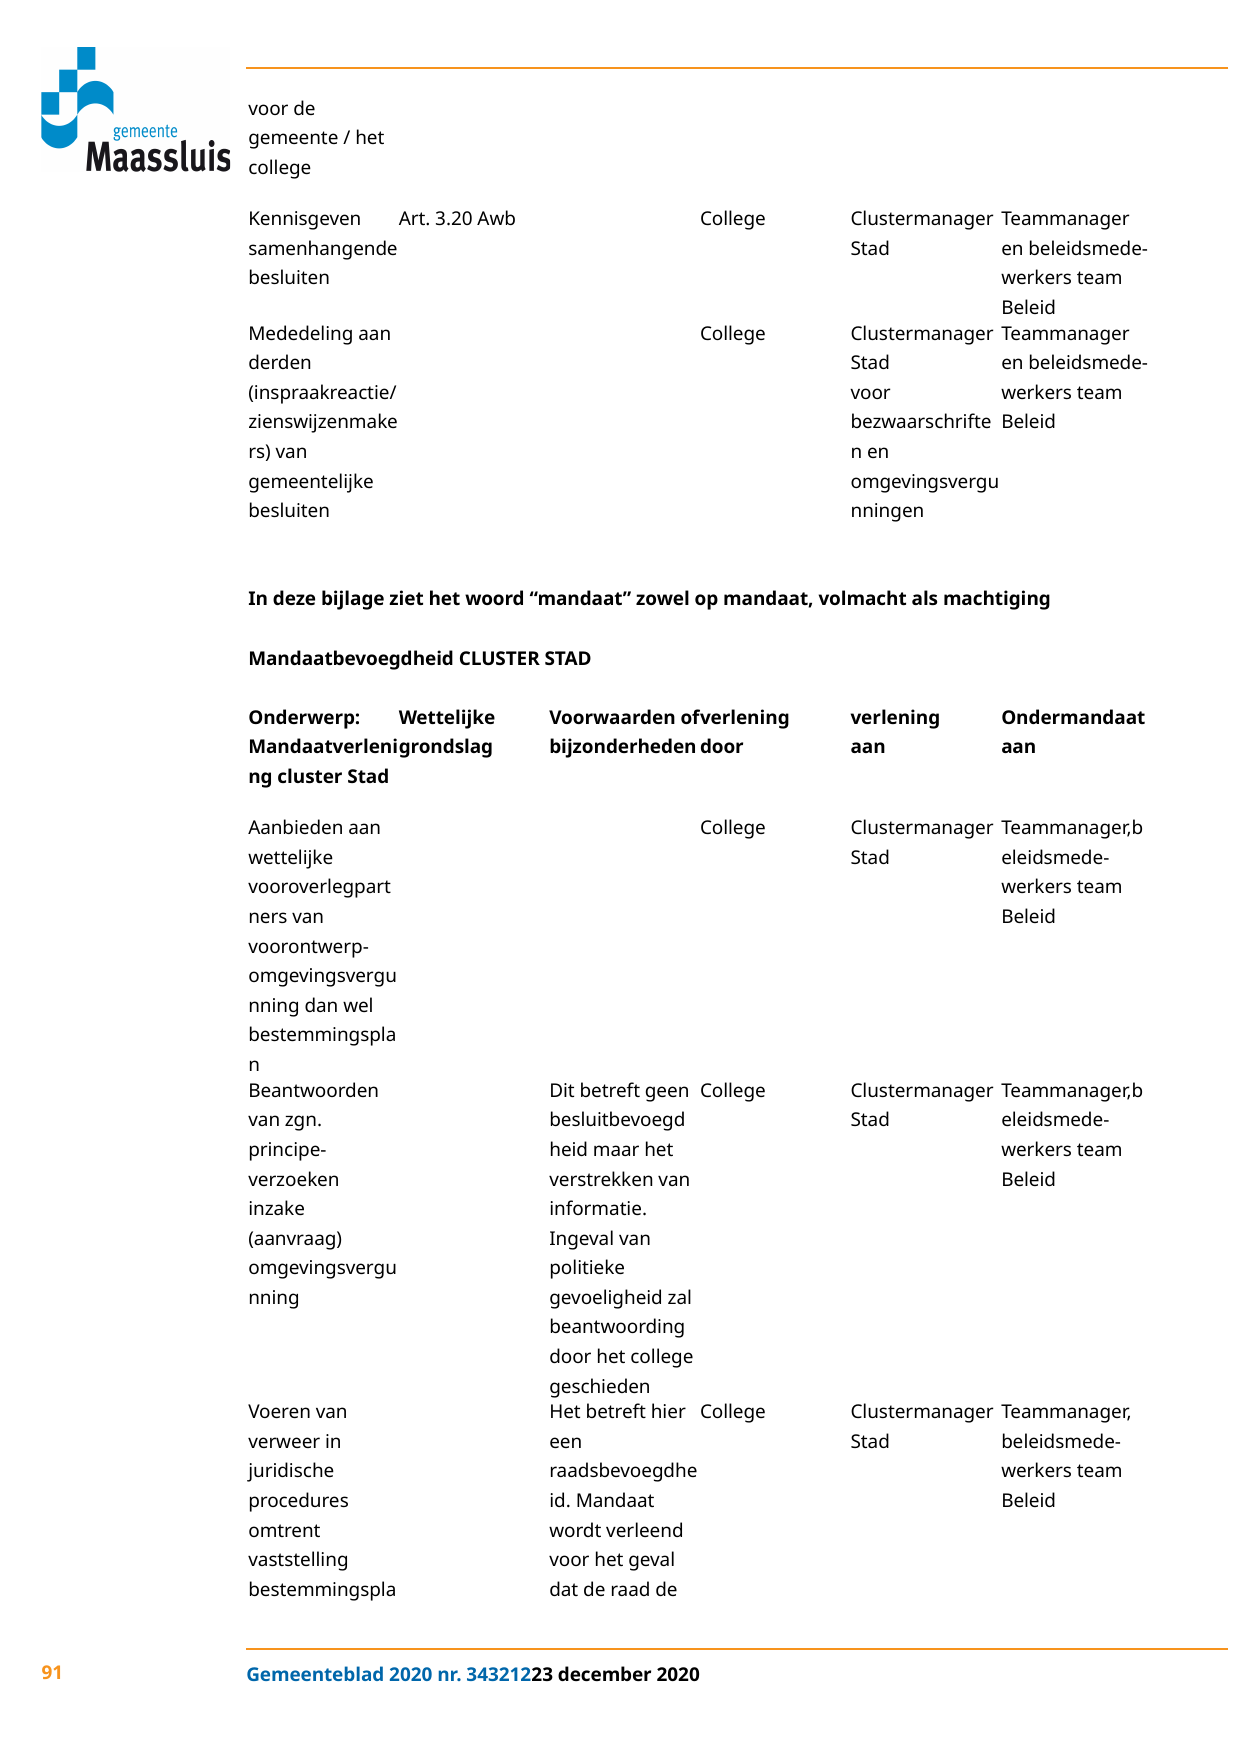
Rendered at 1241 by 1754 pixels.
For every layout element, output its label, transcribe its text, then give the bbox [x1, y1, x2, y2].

table_cell Dit betreft geen besluitbevoegd heid maar het verstrekken van informatie. Ingeval van politieke gevoeligheid zal beantwoording door het college geschieden [549, 1077, 700, 1398]
table_cell [549, 205, 700, 320]
table_cell [1001, 180, 1152, 205]
table_cell Clustermanager Stad [850, 205, 1001, 320]
text In deze bijlage ziet het woord “mandaat” zowel op mandaat, volmacht als machtiging [248, 586, 1152, 611]
table_cell [700, 180, 850, 205]
table_cell College [700, 815, 850, 1077]
table_header Wettelijke grondslag [399, 704, 549, 789]
table_cell Clustermanager Stad [850, 1077, 1001, 1398]
table_cell [549, 789, 700, 814]
table_cell College [700, 320, 850, 523]
table_cell College [700, 205, 850, 320]
table_cell Teammanager,beleidsmede-werkers team Beleid [1001, 815, 1152, 1077]
table_cell [399, 1399, 549, 1602]
table_cell voor de gemeente / het college [248, 95, 398, 180]
table_cell Mededeling aan derden (inspraakreactie/ zienswijzenmakers) van gemeentelijke besluiten [248, 320, 398, 523]
table_cell College [700, 1077, 850, 1398]
table_cell [399, 180, 549, 205]
picture [41, 47, 231, 172]
table_cell [399, 320, 549, 523]
table_cell Aanbieden aan wettelijke vooroverlegpartners van voorontwerp-omgevingsvergunning dan wel bestemmingsplan [248, 815, 398, 1077]
table_header Ondermandaat aan [1001, 704, 1152, 789]
table_cell [549, 95, 700, 180]
table_cell [399, 95, 549, 180]
table_cell Teammanager en beleidsmede- werkers team Beleid [1001, 320, 1152, 523]
table_header Voorwaarden of bijzonderheden [549, 704, 700, 789]
table_cell College [700, 1399, 850, 1602]
table_cell [399, 789, 549, 814]
table_header Onderwerp: Mandaatverlening cluster Stad [248, 704, 398, 789]
table_cell Art. 3.20 Awb [399, 205, 549, 320]
table_cell Teammanager, beleidsmede-werkers team Beleid [1001, 1399, 1152, 1602]
table_cell [549, 815, 700, 1077]
table_cell [700, 95, 850, 180]
table_header verlening aan [850, 704, 1001, 789]
table_cell [1001, 95, 1152, 180]
table_cell Teammanager en beleidsmede- werkers team Beleid [1001, 205, 1152, 320]
table_cell Clustermanager Stad [850, 1399, 1001, 1602]
table_cell [248, 180, 398, 205]
table_cell [399, 815, 549, 1077]
table_cell Teammanager,beleidsmede-werkers team Beleid [1001, 1077, 1152, 1398]
table_cell Het betreft hier een raadsbevoegdheid. Mandaat wordt verleend voor het geval dat de raad de [549, 1399, 700, 1602]
table_cell [399, 1077, 549, 1398]
table_cell [248, 789, 398, 814]
table_cell [549, 320, 700, 523]
text Mandaatbevoegdheid CLUSTER STAD [248, 645, 1152, 670]
table_cell Clustermanager Stad voor bezwaarschriften en omgevingsvergunningen [850, 320, 1001, 523]
table_cell Kennisgeven samenhangende besluiten [248, 205, 398, 320]
table_cell [700, 789, 850, 814]
table_cell Voeren van verweer in juridische procedures omtrent vaststelling bestemmingspla [248, 1399, 398, 1602]
table_cell Clustermanager Stad [850, 815, 1001, 1077]
table_cell [1001, 789, 1152, 814]
table_cell Beantwoorden van zgn. principe-verzoeken inzake (aanvraag) omgevingsvergunning [248, 1077, 398, 1398]
table_cell [850, 789, 1001, 814]
picture [41, 47, 77, 92]
table_cell [549, 180, 700, 205]
table_cell [850, 95, 1001, 180]
table_header verlening door [700, 704, 850, 789]
table_cell [850, 180, 1001, 205]
